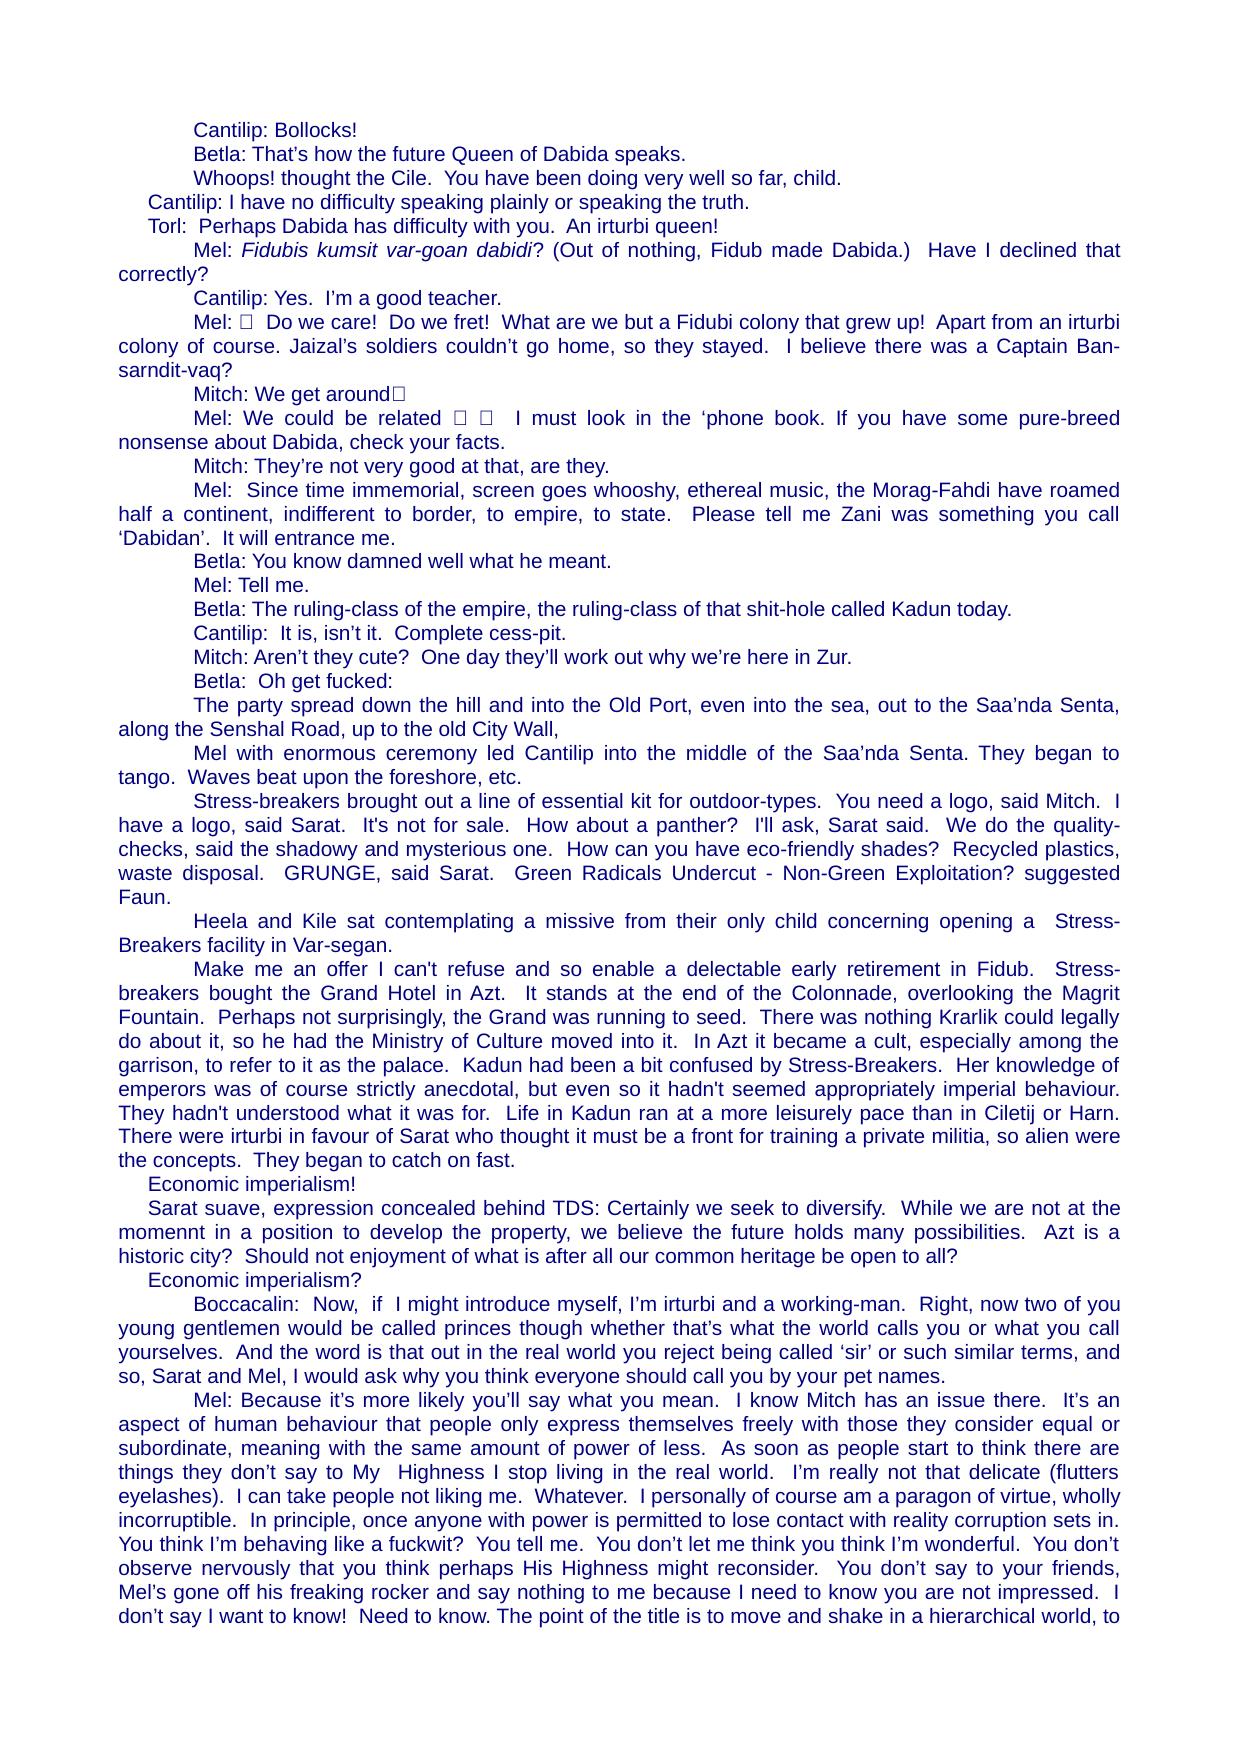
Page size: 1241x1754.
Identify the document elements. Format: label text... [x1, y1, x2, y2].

text Whoops! thought the Cile. You have been doing very well so far, child. [118, 166, 1122, 190]
text Stress-breakers brought out a line of essential kit for outdoor-types. You need a logo, said Mitch. I have a logo, said Sarat. It's not for sale. How about a panther? I'll ask, Sarat said. We do the quality-checks, said the shadowy and mysterious one. How can you have eco-friendly shades? Recycled plastics, waste disposal. GRUNGE, said Sarat. Green Radicals Undercut - Non-Green Exploitation? suggested Faun. [118, 789, 1122, 909]
text Mel: Tell me. [118, 573, 1122, 597]
text Mel with enormous ceremony led Cantilip into the middle of the Saa’nda Senta. They began to tango. Waves beat upon the foreshore, etc. [118, 741, 1122, 789]
text Boccacalin: Now, if I might introduce myself, I’m irturbi and a working-man. Right, now two of you young gentlemen would be called princes though whether that’s what the world calls you or what you call yourselves. And the word is that out in the real world you reject being called ‘sir’ or such similar terms, and so, Sarat and Mel, I would ask why you think everyone should call you by your pet names. [118, 1292, 1122, 1388]
text Cantilip: It is, isn’t it. Complete cess-pit. [118, 621, 1122, 645]
text Mel:  Do we care! Do we fret! What are we but a Fidubi colony that grew up! Apart from an irturbi colony of course. Jaizal’s soldiers couldn’t go home, so they stayed. I believe there was a Captain Ban-sarndit-vaq? [118, 310, 1122, 382]
text Cantilip: I have no difficulty speaking plainly or speaking the truth. [118, 190, 1122, 214]
text Heela and Kile sat contemplating a missive from their only child concerning opening a Stress-Breakers facility in Var-segan. [118, 909, 1122, 957]
text The party spread down the hill and into the Old Port, even into the sea, out to the Saa’nda Senta, along the Senshal Road, up to the old City Wall, [118, 693, 1122, 741]
text Make me an offer I can't refuse and so enable a delectable early retirement in Fidub. Stress-breakers bought the Grand Hotel in Azt. It stands at the end of the Colonnade, overlooking the Magrit Fountain. Perhaps not surprisingly, the Grand was running to seed. There was nothing Krarlik could legally do about it, so he had the Ministry of Culture moved into it. In Azt it became a cult, especially among the garrison, to refer to it as the palace. Kadun had been a bit confused by Stress-Breakers. Her knowledge of emperors was of course strictly anecdotal, but even so it hadn't seemed appropriately imperial behaviour. They hadn't understood what it was for. Life in Kadun ran at a more leisurely pace than in Ciletij or Harn. There were irturbi in favour of Sarat who thought it must be a front for training a private militia, so alien were the concepts. They began to catch on fast. [118, 957, 1122, 1172]
text Betla: That’s how the future Queen of Dabida speaks. [118, 142, 1122, 166]
text Cantilip: Bollocks! [118, 118, 1122, 142]
text Mitch: We get around [118, 382, 1122, 406]
text Economic imperialism! [118, 1172, 1122, 1196]
text Sarat suave, expression concealed behind TDS: Certainly we seek to diversify. While we are not at the momennt in a position to develop the property, we believe the future holds many possibilities. Azt is a historic city? Should not enjoyment of what is after all our common heritage be open to all? [118, 1196, 1122, 1268]
text Cantilip: Yes. I’m a good teacher. [118, 286, 1122, 310]
text Betla: You know damned well what he meant. [118, 549, 1122, 573]
text Torl: Perhaps Dabida has difficulty with you. An irturbi queen! [118, 214, 1122, 238]
text Betla: Oh get fucked: [118, 669, 1122, 693]
text Mitch: Aren’t they cute? One day they’ll work out why we’re here in Zur. [118, 645, 1122, 669]
text Mel: Since time immemorial, screen goes whooshy, ethereal music, the Morag-Fahdi have roamed half a continent, indifferent to border, to empire, to state. Please tell me Zani was something you call ‘Dabidan’. It will entrance me. [118, 477, 1122, 549]
text Economic imperialism? [118, 1268, 1122, 1292]
text Mel: Because it’s more likely you’ll say what you mean. I know Mitch has an issue there. It’s an aspect of human behaviour that people only express themselves freely with those they consider equal or subordinate, meaning with the same amount of power of less. As soon as people start to think there are things they don’t say to My Highness I stop living in the real world. I’m really not that delicate (flutters eyelashes). I can take people not liking me. Whatever. I personally of course am a paragon of virtue, wholly incorruptible. In principle, once anyone with power is permitted to lose contact with reality corruption sets in. You think I’m behaving like a fuckwit? You tell me. You don’t let me think you think I’m wonderful. You don’t observe nervously that you think perhaps His Highness might reconsider. You don’t say to your friends, Mel’s gone off his freaking rocker and say nothing to me because I need to know you are not impressed. I don’t say I want to know! Need to know. The point of the title is to move and shake in a hierarchical world, to [118, 1388, 1122, 1627]
text Mel: We could be related   I must look in the ‘phone book. If you have some pure-breed nonsense about Dabida, check your facts. [118, 406, 1122, 453]
text Mel: Fidubis kumsit var-goan dabidi? (Out of nothing, Fidub made Dabida.) Have I declined that correctly? [118, 238, 1122, 286]
text Mitch: They’re not very good at that, are they. [118, 453, 1122, 477]
text Betla: The ruling-class of the empire, the ruling-class of that shit-hole called Kadun today. [118, 597, 1122, 621]
